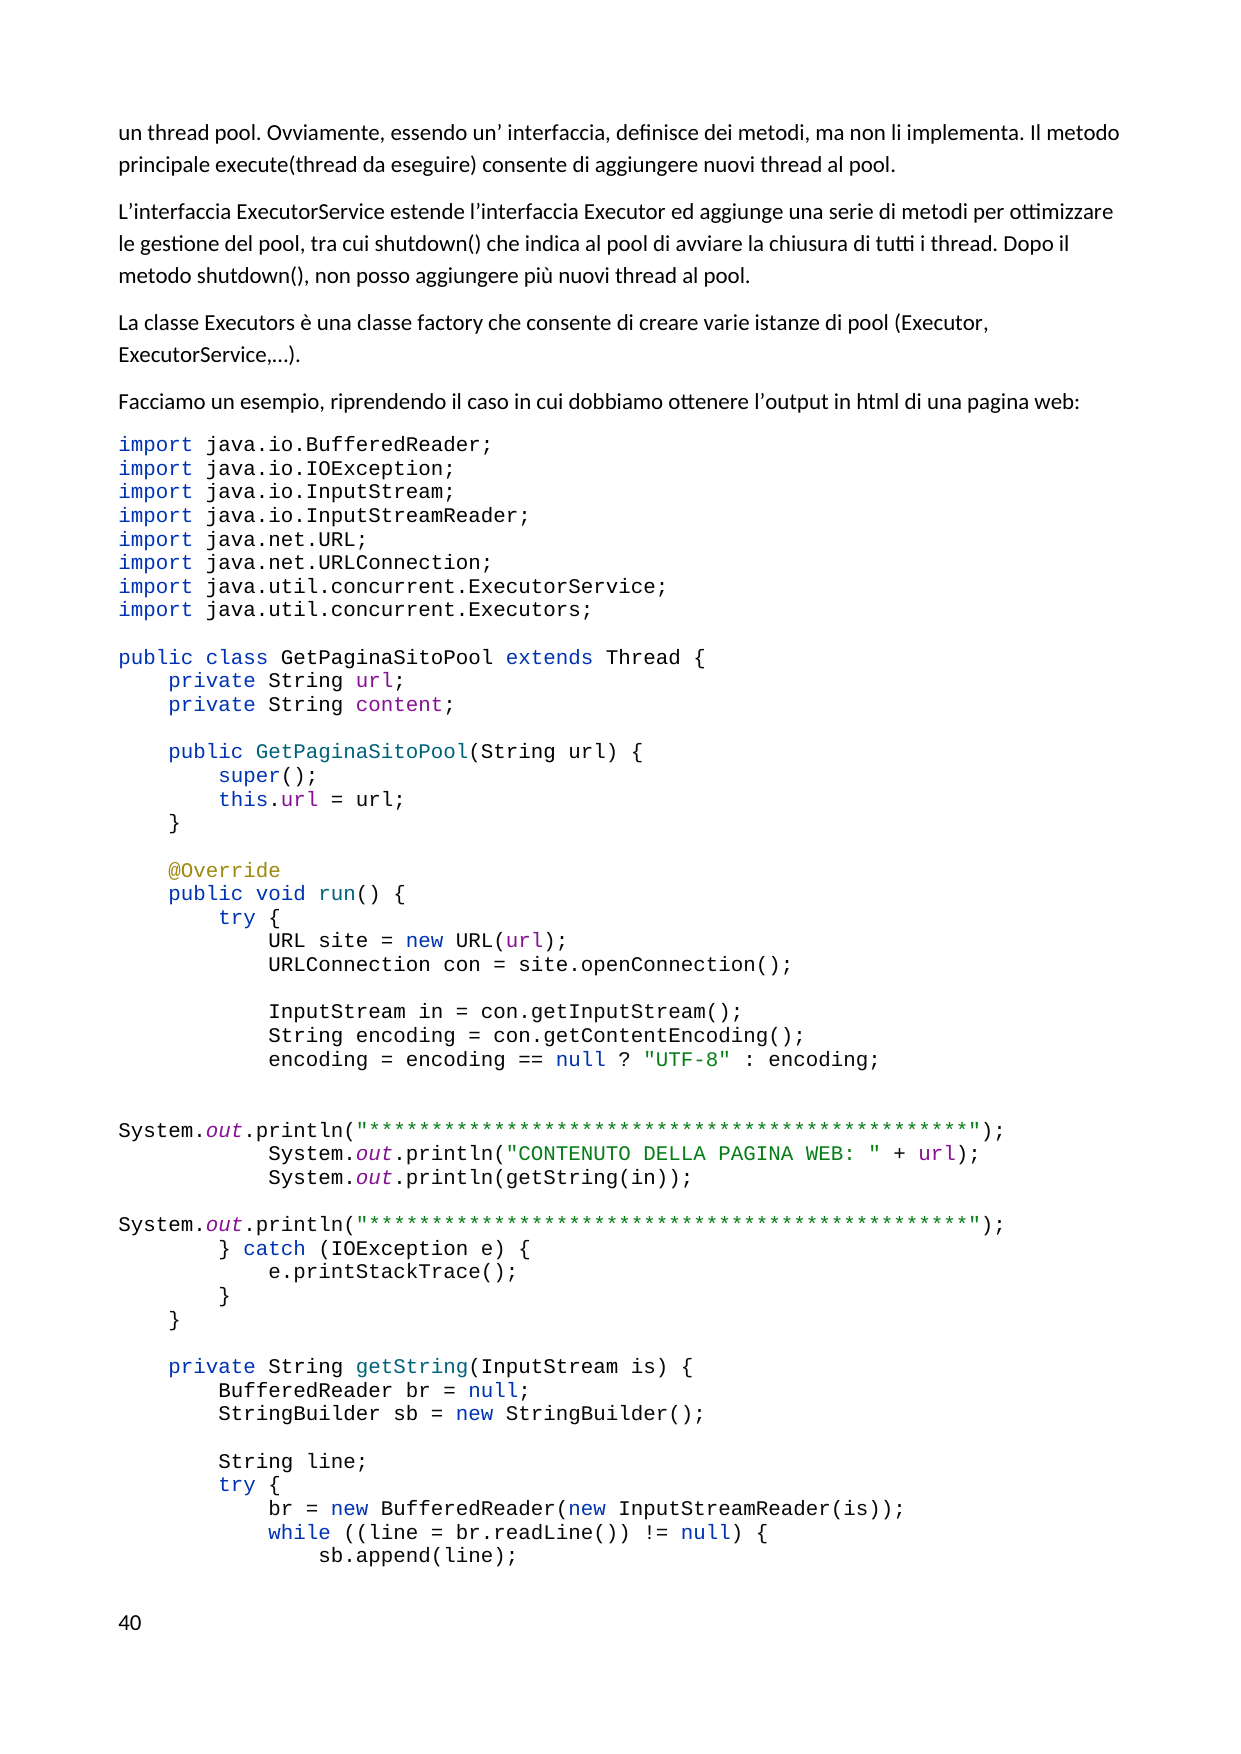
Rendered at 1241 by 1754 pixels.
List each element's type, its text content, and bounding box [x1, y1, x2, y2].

text La classe Executors è una classe factory che consente di creare varie istanze di pool (Executor, ExecutorService,…). [118, 308, 1122, 368]
text import java.io.BufferedReader; import java.io.IOException; import java.io.InputStream; import java.io.InputStreamReader; import java.net.URL; import java.net.URLConnection; import java.util.concurrent.ExecutorService; import java.util.concurrent.Executors; public class GetPaginaSitoPool extends Thread { private String url; private String content; public GetPaginaSitoPool(String url) { super(); this.url = url; } @Override public void run() { try { URL site = new URL(url); URLConnection con = site.openConnection(); InputStream in = con.getInputStream(); String encoding = con.getContentEncoding(); encoding = encoding == null ? "UTF-8" : encoding; System.out.println("************************************************"); System.out.println("CONTENUTO DELLA PAGINA WEB: " + url); System.out.println(getString(in)); System.out.println("************************************************"); } catch (IOException e) { e.printStackTrace(); } } private String getString(InputStream is) { BufferedReader br = null; StringBuilder sb = new StringBuilder(); String line; try { br = new BufferedReader(new InputStreamReader(is)); while ((line = br.readLine()) != null) { sb.append(line); [118, 434, 1122, 1569]
text Facciamo un esempio, riprendendo il caso in cui dobbiamo ottenere l’output in html di una pagina web: [118, 387, 1122, 415]
text L’interfaccia ExecutorService estende l’interfaccia Executor ed aggiunge una serie di metodi per ottimizzare le gestione del pool, tra cui shutdown() che indica al pool di avviare la chiusura di tutti i thread. Dopo il metodo shutdown(), non posso aggiungere più nuovi thread al pool. [118, 197, 1122, 289]
text un thread pool. Ovviamente, essendo un’ interfaccia, definisce dei metodi, ma non li implementa. Il metodo principale execute(thread da eseguire) consente di aggiungere nuovi thread al pool. [118, 118, 1122, 178]
